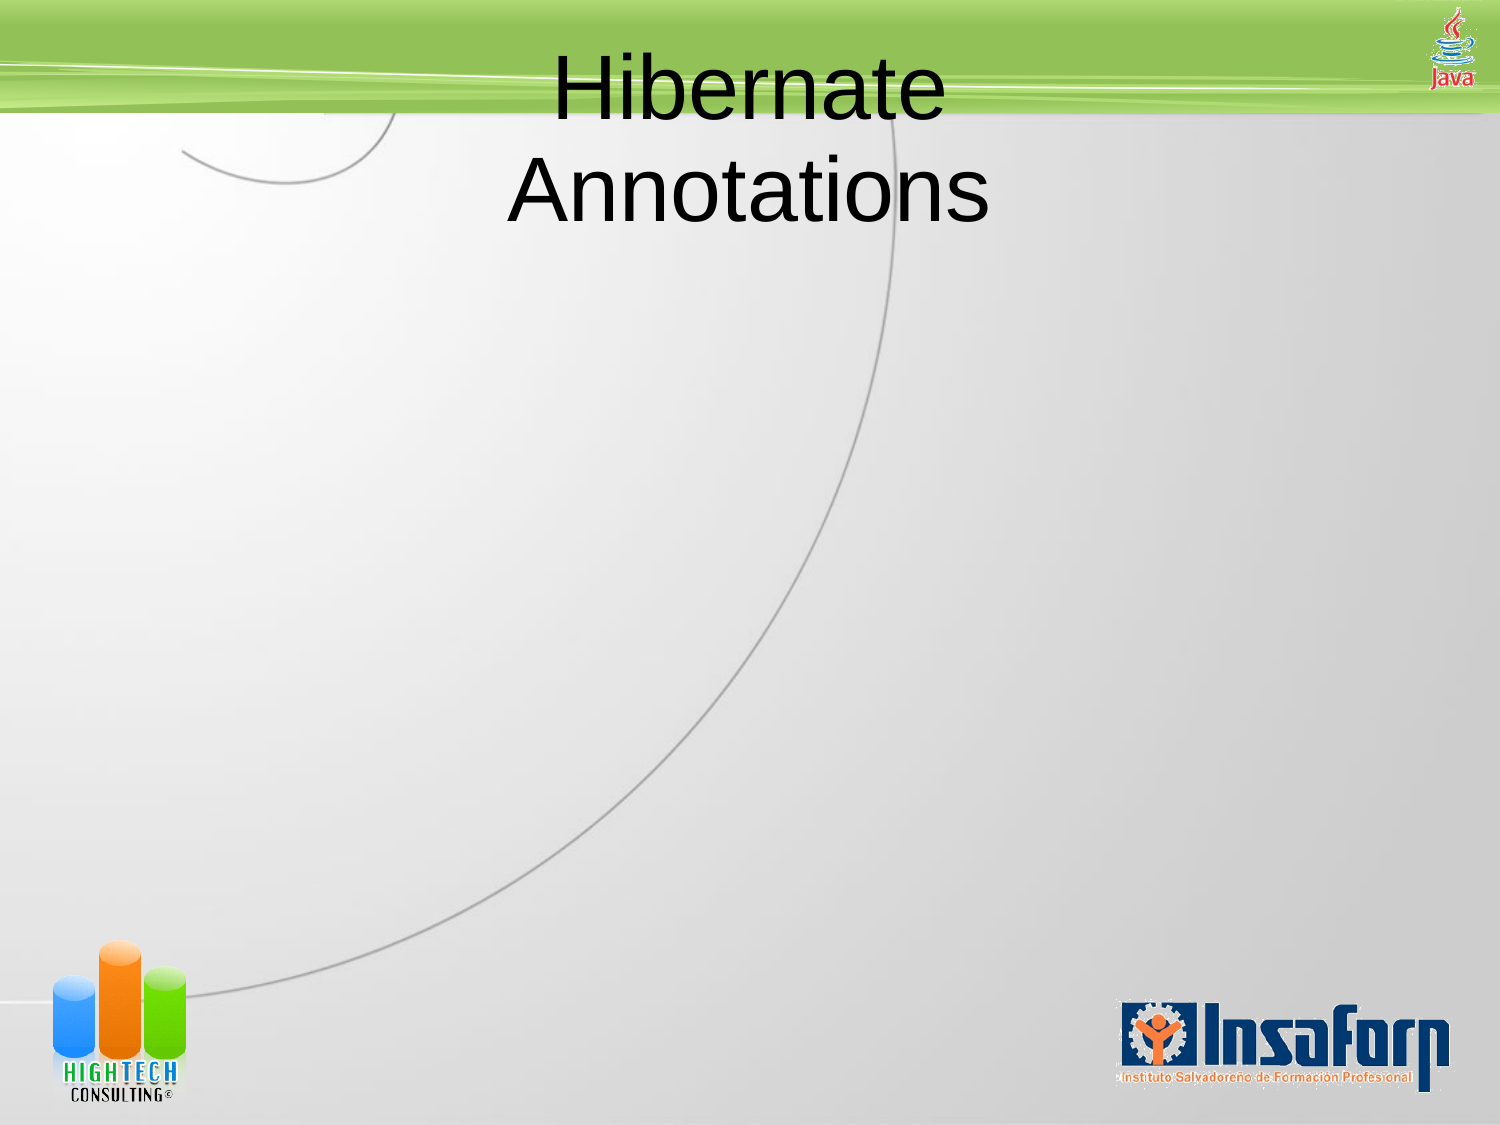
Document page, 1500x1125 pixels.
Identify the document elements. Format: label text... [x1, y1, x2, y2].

picture [0, 0, 1500, 1125]
title Hibernate Annotations [75, 36, 1425, 242]
